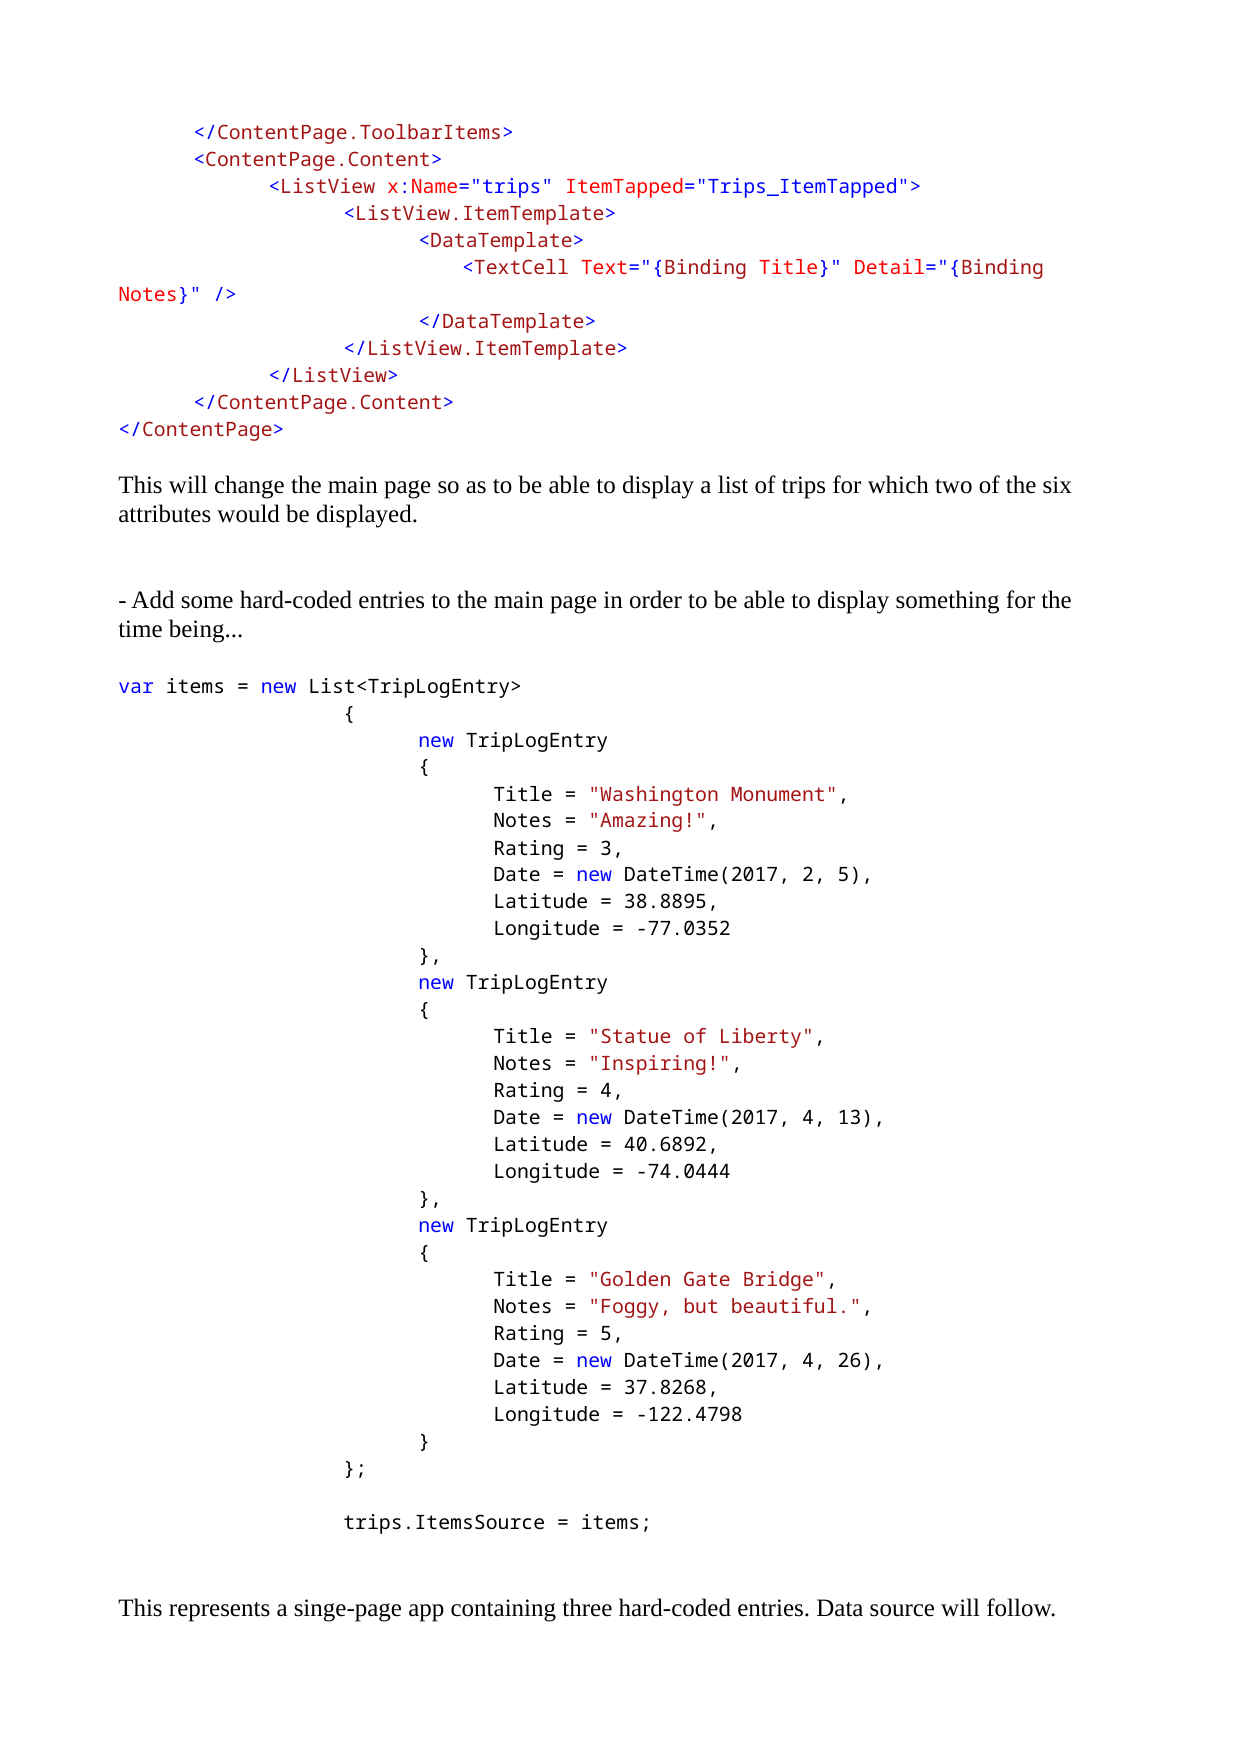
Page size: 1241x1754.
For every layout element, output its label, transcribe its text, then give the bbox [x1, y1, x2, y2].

text new TripLogEntry [118, 1211, 1122, 1238]
text Date = new DateTime(2017, 4, 26), [118, 1346, 1122, 1373]
text }, [118, 1184, 1122, 1211]
text var items = new List<TripLogEntry> [118, 672, 1122, 699]
text }, [118, 942, 1122, 969]
text new TripLogEntry [118, 726, 1122, 753]
text This will change the main page so as to be able to display a list of trips for which two of the six attributes would be displayed. [118, 471, 1122, 528]
text Longitude = -77.0352 [118, 915, 1122, 942]
text { [118, 996, 1122, 1023]
text Rating = 4, [118, 1077, 1122, 1103]
text Date = new DateTime(2017, 2, 5), [118, 861, 1122, 888]
text </ListView> [118, 361, 1122, 388]
text Rating = 5, [118, 1319, 1122, 1346]
text </DataTemplate> [118, 307, 1122, 334]
text - Add some hard-coded entries to the main page in order to be able to display something for the time being... [118, 586, 1122, 643]
text <ListView.ItemTemplate> [118, 199, 1122, 226]
text <ListView x:Name="trips" ItemTapped="Trips_ItemTapped"> [118, 172, 1122, 199]
text Notes = "Foggy, but beautiful.", [118, 1292, 1122, 1319]
text Longitude = -74.0444 [118, 1157, 1122, 1184]
text <DataTemplate> [118, 226, 1122, 253]
text { [118, 699, 1122, 726]
text <ContentPage.Content> [118, 145, 1122, 172]
text { [118, 1238, 1122, 1265]
text </ContentPage.Content> [118, 388, 1122, 415]
text Latitude = 38.8895, [118, 888, 1122, 915]
text Title = "Washington Monument", [118, 780, 1122, 807]
text </ContentPage.ToolbarItems> [118, 118, 1122, 145]
text Date = new DateTime(2017, 4, 13), [118, 1103, 1122, 1131]
text trips.ItemsSource = items; [118, 1508, 1122, 1535]
text Latitude = 40.6892, [118, 1131, 1122, 1157]
text Title = "Golden Gate Bridge", [118, 1265, 1122, 1292]
text { [118, 753, 1122, 780]
text Longitude = -122.4798 [118, 1400, 1122, 1427]
text new TripLogEntry [118, 969, 1122, 996]
text <TextCell Text="{Binding Title}" Detail="{Binding Notes}" /> [118, 253, 1122, 307]
text </ListView.ItemTemplate> [118, 334, 1122, 361]
text } [118, 1427, 1122, 1454]
text This represents a singe-page app containing three hard-coded entries. Data source will follow. [118, 1593, 1122, 1621]
text Notes = "Inspiring!", [118, 1049, 1122, 1077]
text Title = "Statue of Liberty", [118, 1023, 1122, 1049]
text Rating = 3, [118, 834, 1122, 861]
text }; [118, 1454, 1122, 1481]
text Latitude = 37.8268, [118, 1373, 1122, 1400]
text </ContentPage> [118, 415, 1122, 442]
text Notes = "Amazing!", [118, 807, 1122, 834]
